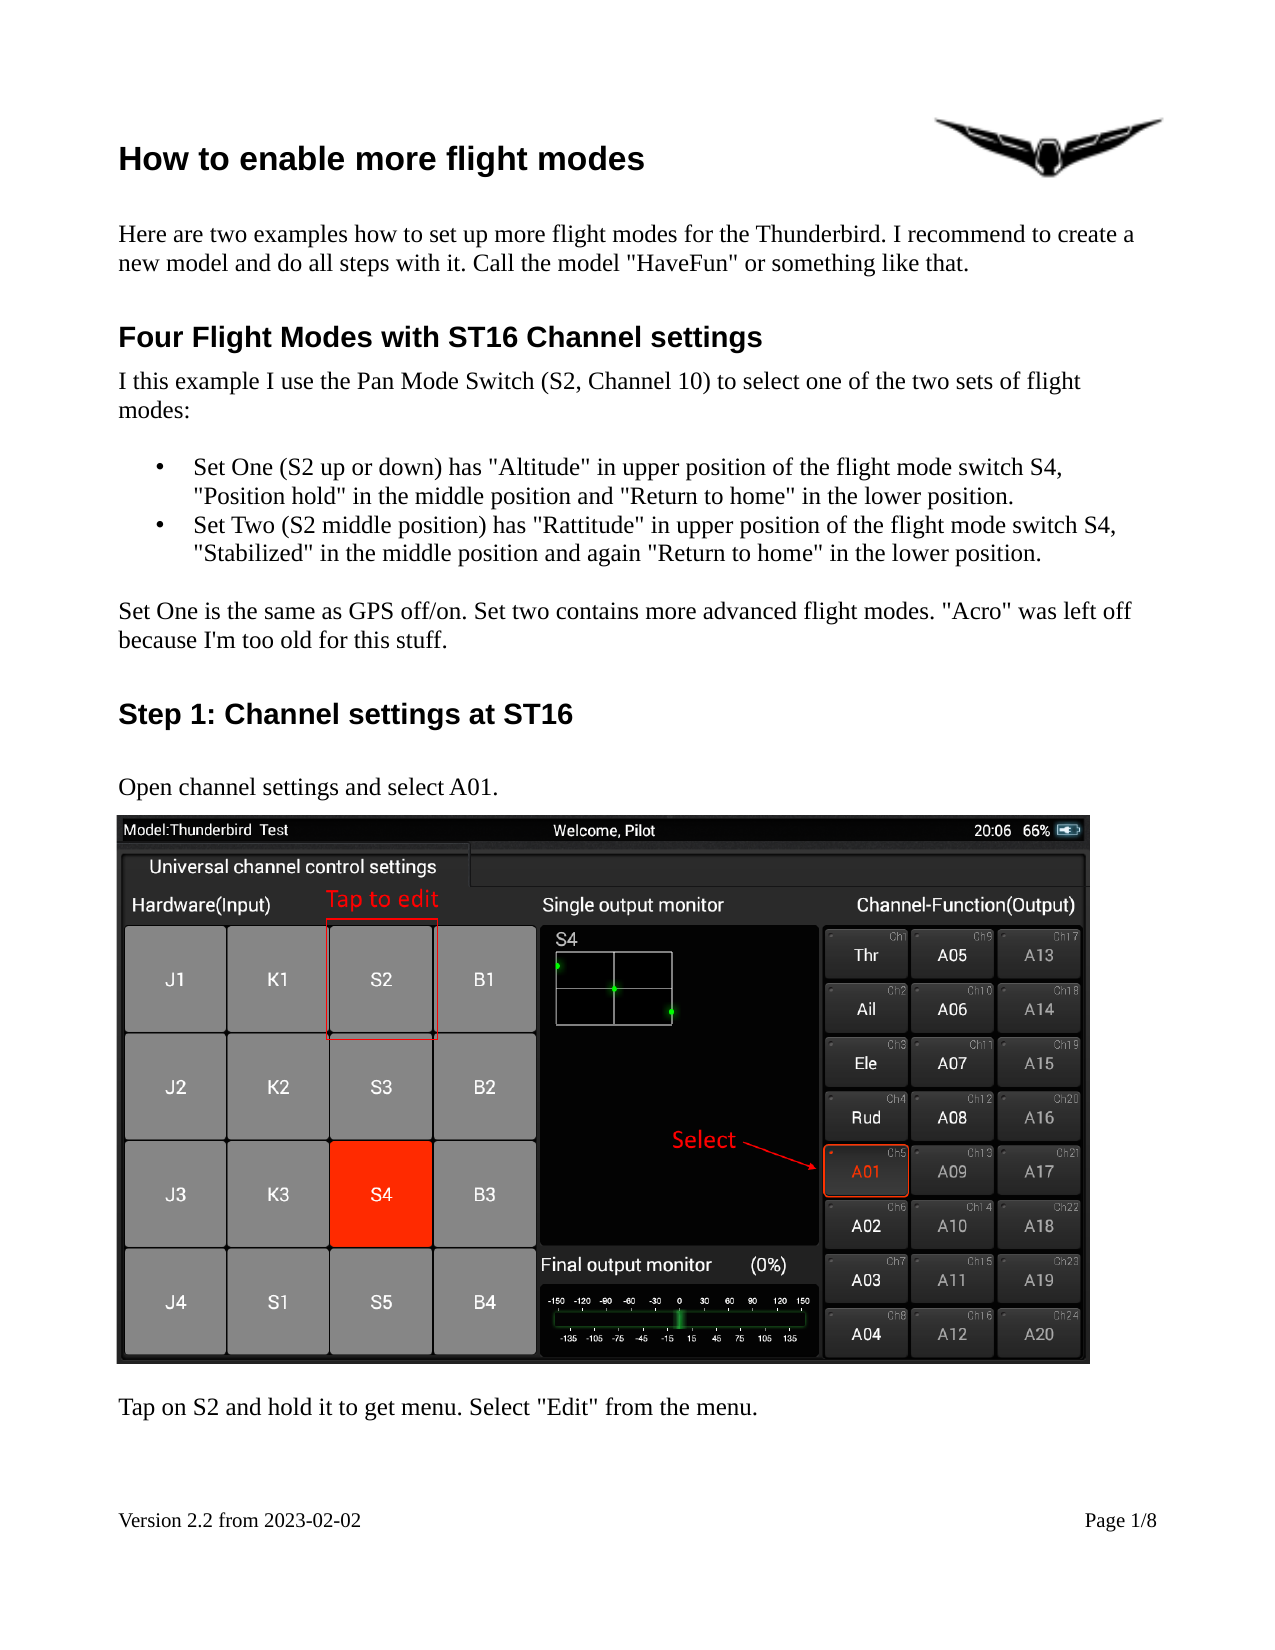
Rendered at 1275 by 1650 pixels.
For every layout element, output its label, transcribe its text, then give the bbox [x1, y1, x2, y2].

text I this example I use the Pan Mode Switch (S2, Channel 10) to select one of the two sets of flight modes: [118, 366, 1157, 423]
subtitle How to enable more flight modes [118, 139, 931, 178]
list Set One (S2 up or down) has "Altitude" in upper position of the flight mode switch S4, "Position hold" in the middle position and "Return to home" in the lower position. [156, 452, 1157, 510]
list Set Two (S2 middle position) has "Rattitude" in upper position of the flight mode switch S4, "Stabilized" in the middle position and again "Return to home" in the lower position. [156, 510, 1157, 567]
picture [931, 115, 1166, 182]
subtitle Four Flight Modes with ST16 Channel settings [118, 320, 1157, 353]
text Here are two examples how to set up more flight modes for the Thunderbird. I recommend to create a new model and do all steps with it. Call the model "HaveFun" or something like that. [118, 219, 1157, 276]
text Set One is the same as GPS off/on. Set two contains more advanced flight modes. "Acro" was left off because I'm too old for this stuff. [118, 596, 1157, 653]
subtitle Step 1: Channel settings at ST16 [118, 697, 1157, 731]
text Tap on S2 and hold it to get menu. Select "Edit" from the menu. [118, 1392, 1157, 1421]
picture [116, 815, 1090, 1364]
text Open channel settings and select A01. [118, 772, 1157, 801]
